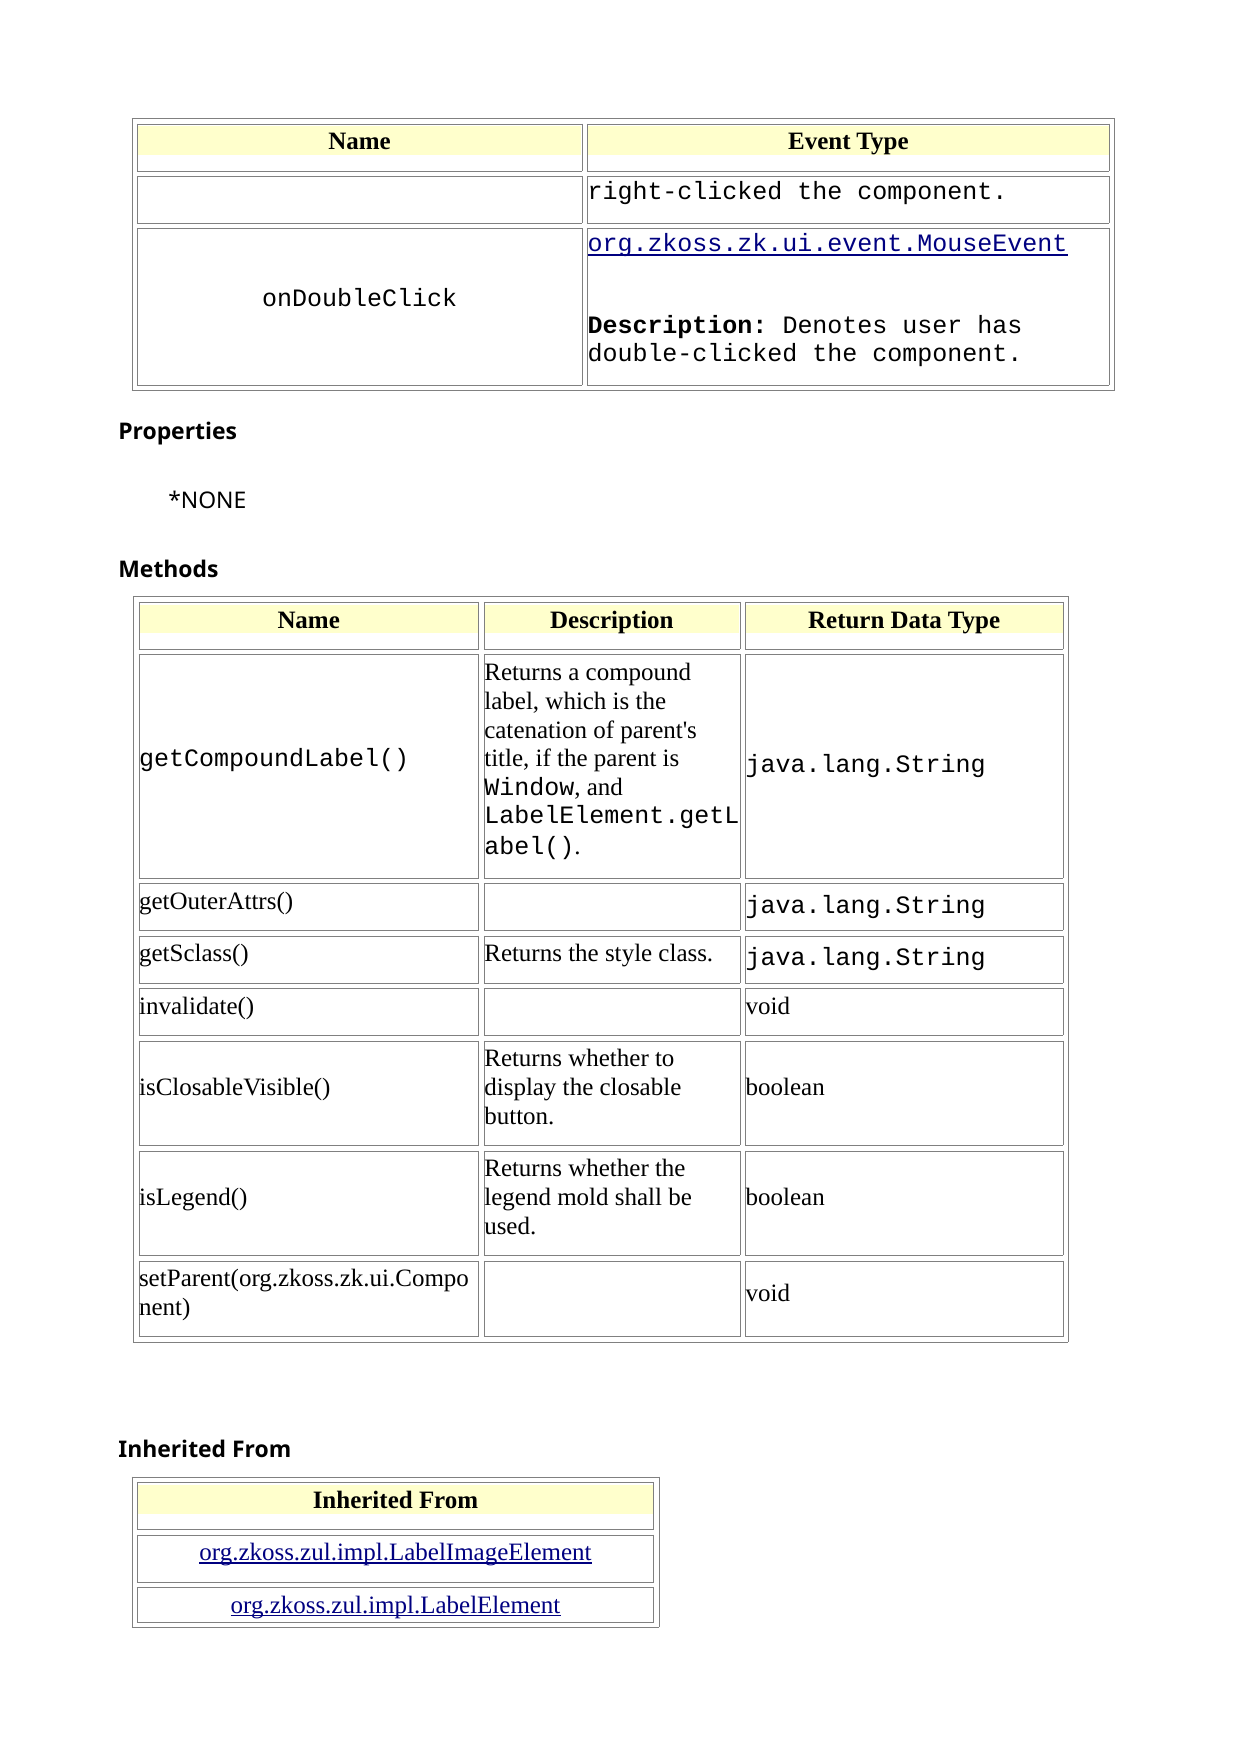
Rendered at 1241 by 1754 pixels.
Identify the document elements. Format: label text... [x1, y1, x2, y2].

table_header Name [134, 119, 584, 171]
table_header Event Type [584, 119, 1112, 171]
table_header Description [481, 597, 742, 649]
table_cell [481, 1255, 742, 1336]
table_cell [485, 989, 740, 1035]
table_cell isLegend() [136, 1145, 481, 1255]
table_cell org.zkoss.zul.impl.LabelImageElement [134, 1529, 656, 1582]
table_cell boolean [743, 1035, 1066, 1145]
table_cell isClosableVisible() [136, 1035, 481, 1145]
subtitle Properties [118, 415, 1122, 446]
table_cell org.zkoss.zul.impl.LabelElement [134, 1582, 656, 1622]
table_cell Returns whether to display the closable button. [481, 1035, 742, 1145]
table_cell java.lang.String [743, 930, 1066, 983]
table_cell void [743, 1255, 1066, 1336]
table_cell getSclass() [136, 930, 481, 983]
table_cell Returns a compound label, which is the catenation of parent's title, if the parent is Window, and LabelElement.getLabel(). [481, 649, 742, 878]
table_cell boolean [743, 1145, 1066, 1255]
table_cell onDoubleClick [134, 223, 584, 385]
table_cell [485, 884, 740, 930]
table_cell java.lang.String [743, 649, 1066, 878]
table_cell java.lang.String [743, 878, 1066, 930]
table_cell Returns whether the legend mold shall be used. [481, 1145, 742, 1255]
table_cell [485, 1262, 740, 1336]
table_cell right-clicked the component. [584, 171, 1112, 223]
table_cell invalidate() [136, 983, 481, 1035]
table_header Inherited From [134, 1478, 656, 1529]
table_cell Returns the style class. [481, 930, 742, 983]
subtitle Inherited From [118, 1433, 1122, 1464]
table_cell getOuterAttrs() [136, 878, 481, 930]
table_cell setParent(org.zkoss.zk.ui.Component) [136, 1255, 481, 1336]
table_cell [481, 983, 742, 1035]
table_cell getCompoundLabel() [136, 649, 481, 878]
table_header Name [136, 597, 481, 649]
table_cell [481, 878, 742, 930]
table_cell [134, 171, 584, 223]
table_header Return Data Type [743, 597, 1066, 649]
text *NONE [118, 484, 1122, 515]
table_cell org.zkoss.zk.ui.event.MouseEvent Description: Denotes user has double-clicked the component. [584, 223, 1112, 385]
table_cell void [743, 983, 1066, 1035]
subtitle Methods [118, 553, 1122, 584]
